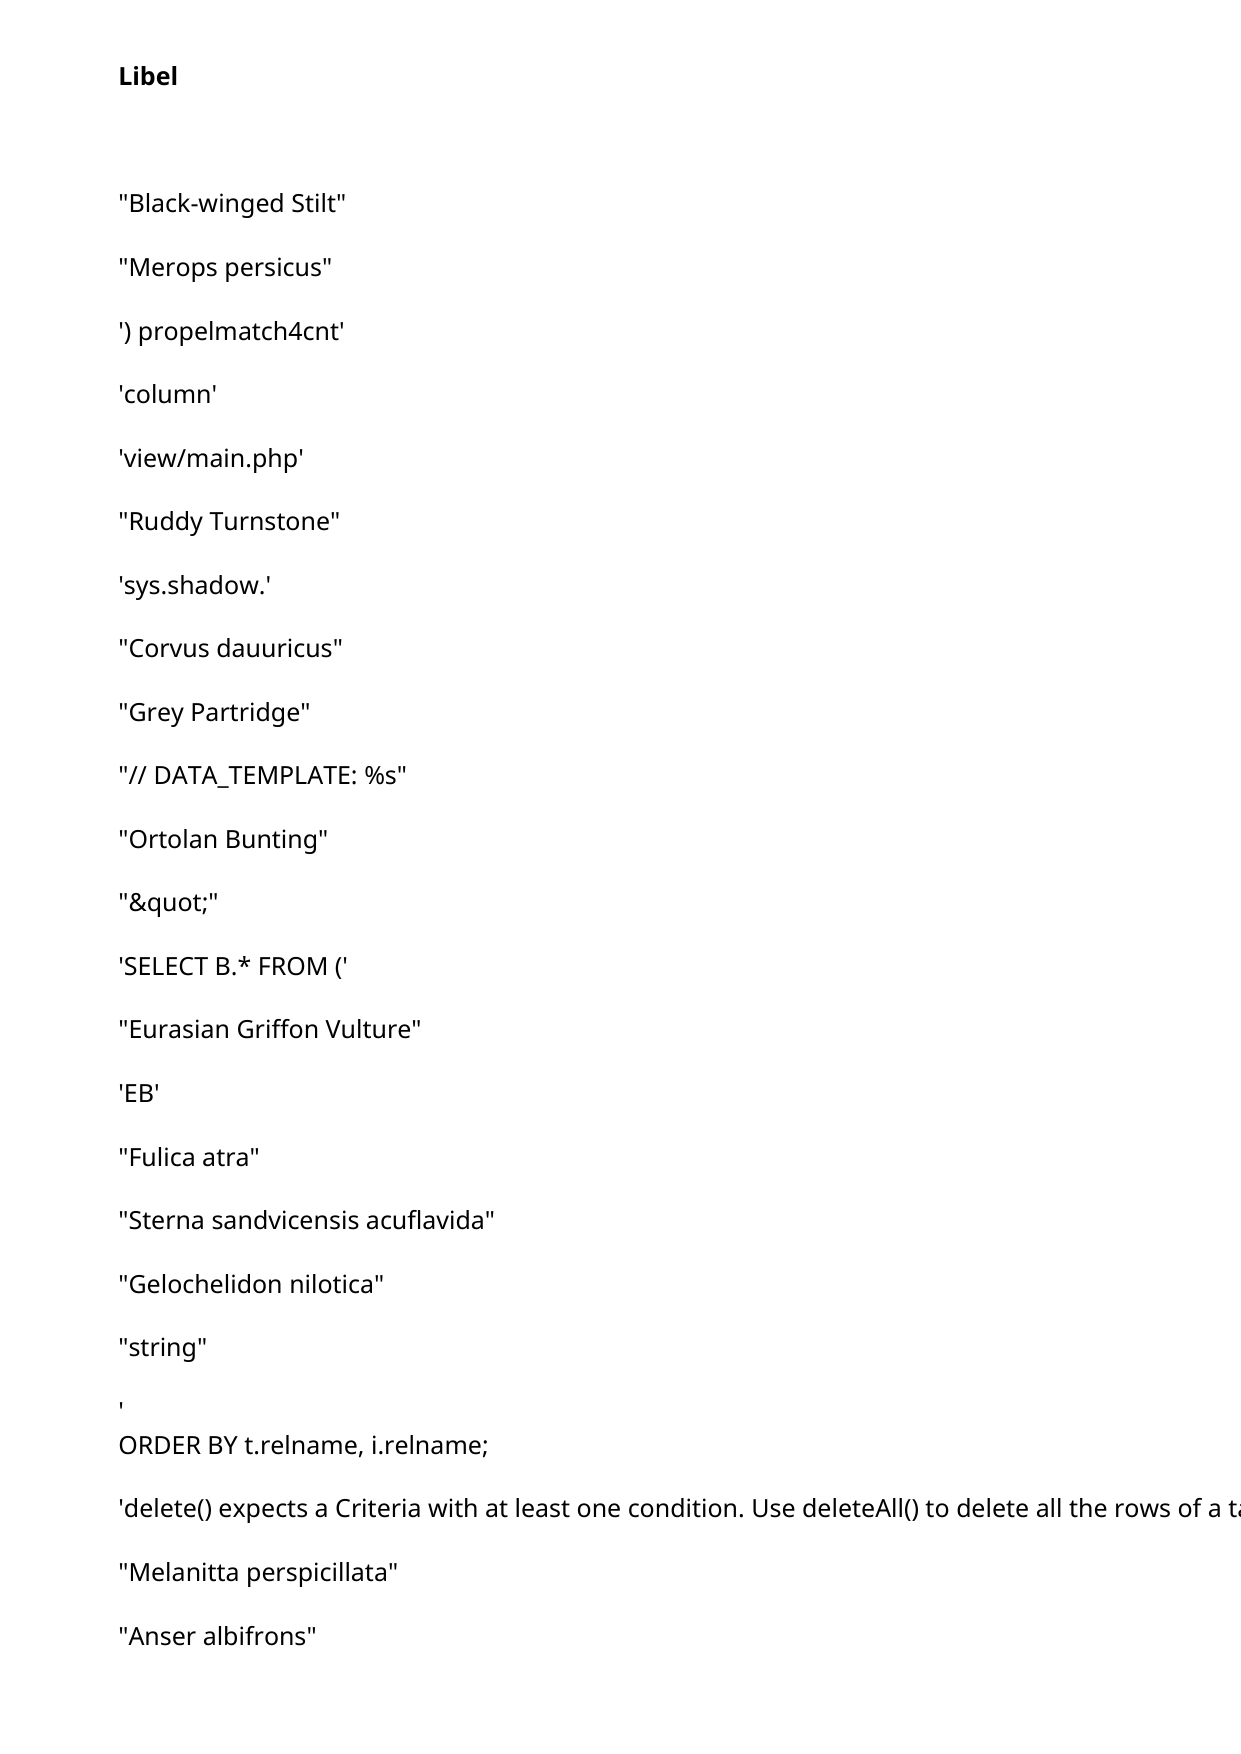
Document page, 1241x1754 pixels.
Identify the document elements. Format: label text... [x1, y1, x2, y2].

table_cell "Anser albifrons" [118, 1618, 1240, 1682]
table_cell "// DATA_TEMPLATE: %s" [118, 758, 1240, 822]
table_cell 'EB' [118, 1076, 1240, 1139]
table_cell "Black-winged Stilt" [118, 186, 1240, 250]
table_cell "Melanitta perspicillata" [118, 1555, 1240, 1618]
table_cell [118, 123, 1240, 186]
table_cell ' ORDER BY t.relname, i.relname; [118, 1394, 1240, 1491]
table_cell "Gelochelidon nilotica" [118, 1266, 1240, 1330]
table_header Libel [118, 59, 1240, 123]
table_cell 'column' [118, 377, 1240, 440]
table_cell "Sterna sandvicensis acuflavida" [118, 1203, 1240, 1266]
table_cell "Fulica atra" [118, 1139, 1240, 1203]
table_cell 'view/main.php' [118, 440, 1240, 504]
table_cell "Ortolan Bunting" [118, 822, 1240, 885]
table_cell 'delete() expects a Criteria with at least one condition. Use deleteAll() to delete all the rows of a table' [118, 1491, 1240, 1554]
table_cell "&quot;" [118, 885, 1240, 949]
table_cell "Grey Partridge" [118, 695, 1240, 758]
table_cell 'SELECT B.* FROM (' [118, 949, 1240, 1012]
table_cell "Eurasian Griffon Vulture" [118, 1012, 1240, 1076]
table_cell ') propelmatch4cnt' [118, 313, 1240, 377]
table_cell 'sys.shadow.' [118, 568, 1240, 631]
table_cell "Ruddy Turnstone" [118, 504, 1240, 567]
table_cell "Corvus dauuricus" [118, 631, 1240, 694]
table_cell "Merops persicus" [118, 250, 1240, 313]
table_cell "string" [118, 1330, 1240, 1393]
